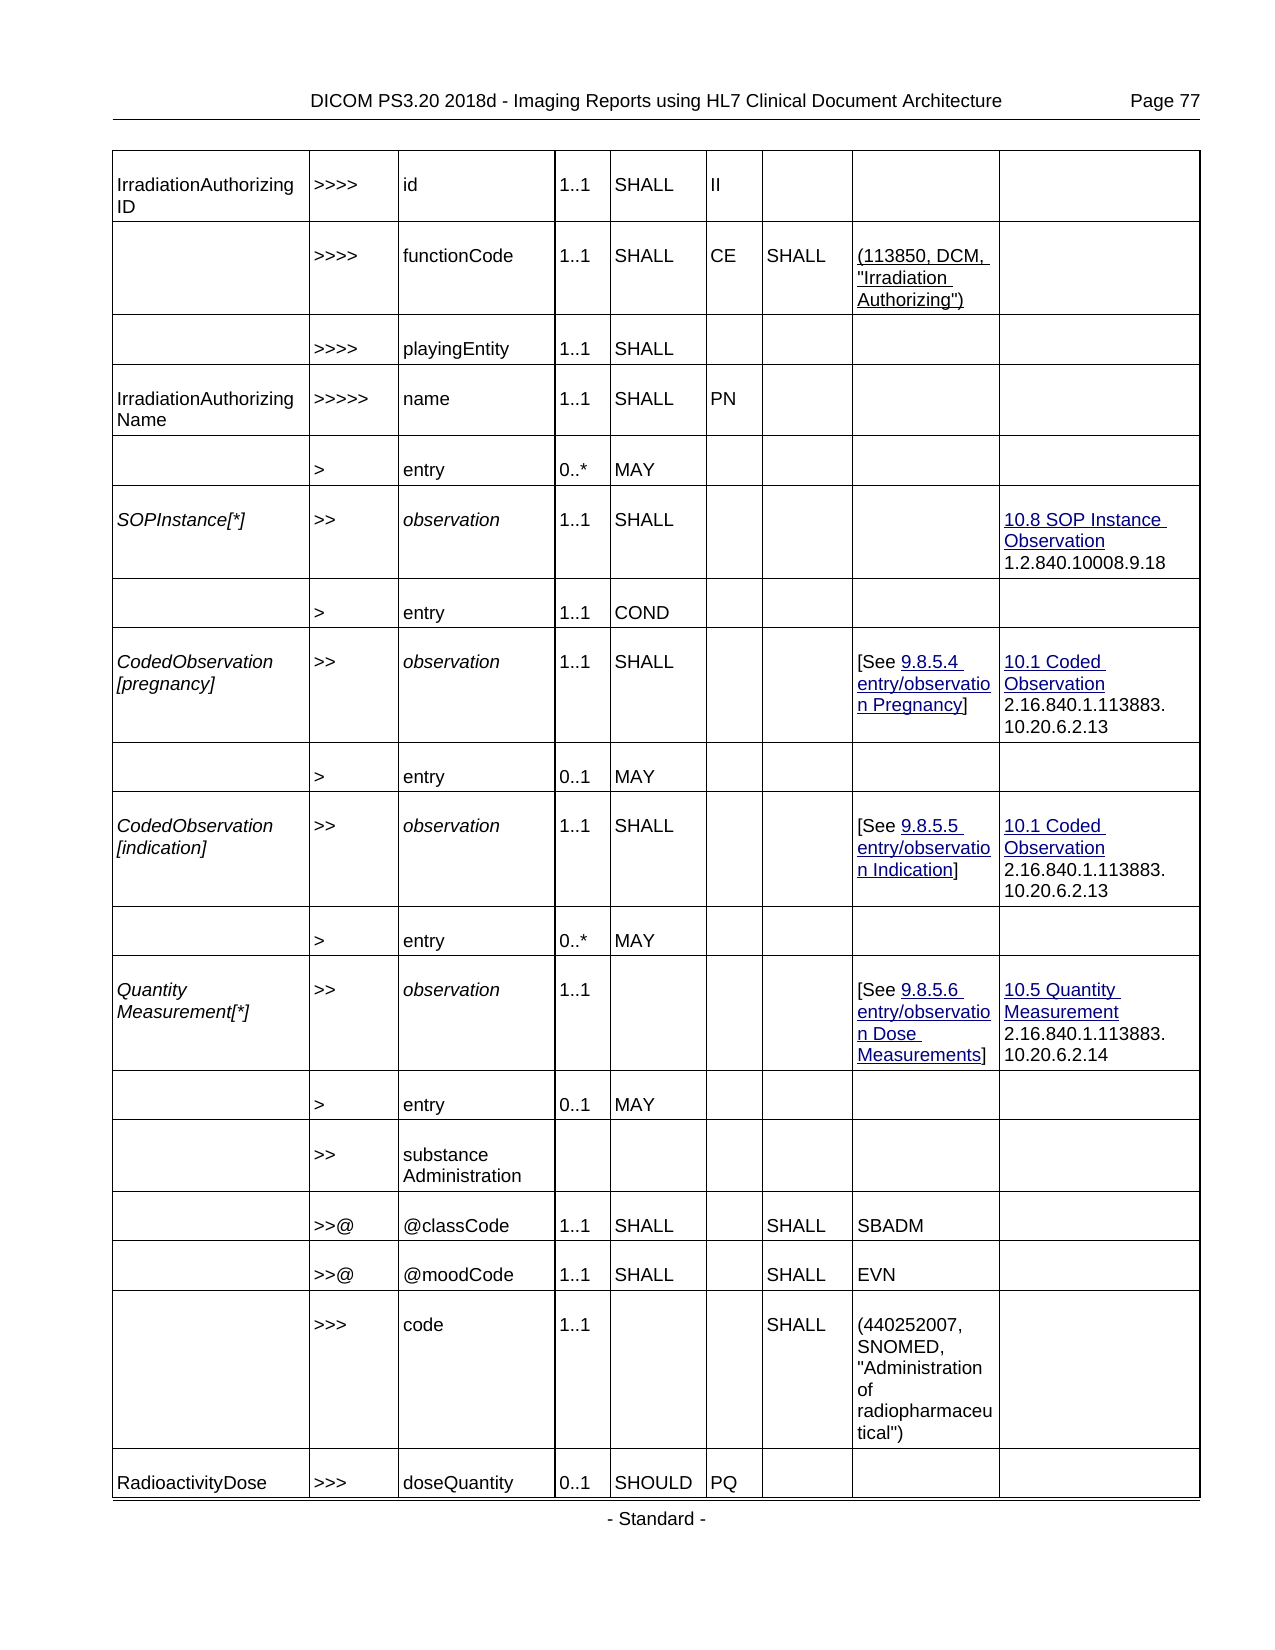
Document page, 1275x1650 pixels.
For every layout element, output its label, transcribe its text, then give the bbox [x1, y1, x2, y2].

table_cell MAY [611, 436, 706, 485]
table_cell SHALL [611, 1192, 706, 1240]
table_cell [1000, 151, 1199, 221]
table_cell >> [310, 1120, 398, 1191]
table_cell [853, 151, 999, 221]
table_cell [763, 907, 852, 955]
table_cell MAY [611, 743, 706, 791]
table_cell > [310, 436, 398, 485]
table_cell [853, 579, 999, 627]
table_cell function​Code [399, 222, 554, 314]
table_cell [763, 365, 852, 435]
table_cell [853, 743, 999, 791]
table_cell 10.1 Coded Observation 2.16.840.1.113883.​10.20.6.2.13 [1000, 628, 1199, 742]
table_cell [See 9.8.5.5 entry/observation Indication] [853, 792, 999, 906]
table_cell MAY [611, 907, 706, 955]
table_cell 10.8 SOP Instance Observation 1.2.840.10008.9.18 [1000, 486, 1199, 577]
table_cell @moodCode [399, 1241, 554, 1290]
table_cell 1..1 [556, 1291, 610, 1447]
table_cell [707, 486, 762, 577]
table_cell > [310, 579, 398, 627]
table_cell 10.1 Coded Observation 2.16.840.1.113883.​10.20.6.2.13 [1000, 792, 1199, 906]
table_cell PQ [707, 1449, 762, 1497]
table_cell [763, 486, 852, 577]
table_cell [707, 956, 762, 1070]
table_cell observation [399, 628, 554, 742]
table_cell Irradiation​Authorizing​Name [113, 365, 309, 435]
table_cell [1000, 1120, 1199, 1191]
table_cell [853, 907, 999, 955]
table_cell 0..* [556, 907, 610, 955]
table_cell 1..1 [556, 1192, 610, 1240]
table_cell SHALL [611, 792, 706, 906]
table_cell [707, 1192, 762, 1240]
table_cell > [310, 1071, 398, 1119]
table_cell dose​Quantity [399, 1449, 554, 1497]
table_cell 0..1 [556, 743, 610, 791]
table_cell code [399, 1291, 554, 1447]
table_cell 1..1 [556, 579, 610, 627]
table_cell >>>> [310, 315, 398, 364]
table_cell >>>> [310, 222, 398, 314]
table_cell >>>>> [310, 365, 398, 435]
table_cell 1..1 [556, 1241, 610, 1290]
table_cell [113, 579, 309, 627]
table_cell [611, 956, 706, 1070]
table_cell >> [310, 486, 398, 577]
table_cell SHALL [611, 365, 706, 435]
table_cell 1..1 [556, 486, 610, 577]
table_cell Coded​Observation​[indication] [113, 792, 309, 906]
table_cell [1000, 579, 1199, 627]
table_cell [853, 365, 999, 435]
table_cell SHALL [763, 1241, 852, 1290]
table_cell [113, 1241, 309, 1290]
table_cell Irradiation​Authorizing​ID [113, 151, 309, 221]
table_cell MAY [611, 1071, 706, 1119]
table_cell Quantity​Measurement[*] [113, 956, 309, 1070]
table_cell SHALL [611, 151, 706, 221]
table_cell EVN [853, 1241, 999, 1290]
table_cell [763, 1071, 852, 1119]
table_cell SHALL [611, 628, 706, 742]
table_cell [1000, 743, 1199, 791]
table_cell COND [611, 579, 706, 627]
table_cell [707, 628, 762, 742]
table_cell [763, 1120, 852, 1191]
table_cell [See 9.8.5.6 entry/observation Dose Measurements] [853, 956, 999, 1070]
table_cell SHALL [763, 222, 852, 314]
table_cell SHALL [611, 222, 706, 314]
table_cell [853, 486, 999, 577]
table_cell [853, 315, 999, 364]
table_cell [853, 1071, 999, 1119]
table_cell > [310, 907, 398, 955]
table_cell playing​Entity [399, 315, 554, 364]
table_cell observation [399, 792, 554, 906]
table_cell [See 9.8.5.4 entry/observation Pregnancy] [853, 628, 999, 742]
table_cell [1000, 315, 1199, 364]
table_cell >>@ [310, 1192, 398, 1240]
table_cell substance​Administration [399, 1120, 554, 1191]
table_cell [707, 1120, 762, 1191]
table_cell II [707, 151, 762, 221]
table_cell [763, 743, 852, 791]
table_cell [113, 1192, 309, 1240]
table_cell [707, 1291, 762, 1447]
table_cell [853, 436, 999, 485]
table_cell >>@ [310, 1241, 398, 1290]
table_cell >>> [310, 1291, 398, 1447]
table_cell [763, 436, 852, 485]
table_cell (440252007, SNOMED, "Administration of radiopharmaceutical") [853, 1291, 999, 1447]
table_cell 0..1 [556, 1071, 610, 1119]
table_cell SHALL [611, 486, 706, 577]
table_cell [1000, 222, 1199, 314]
table_cell 1..1 [556, 956, 610, 1070]
table_cell [707, 579, 762, 627]
table_cell [1000, 907, 1199, 955]
table_cell >>>> [310, 151, 398, 221]
table_cell > [310, 743, 398, 791]
table_cell [1000, 436, 1199, 485]
table_cell 1..1 [556, 365, 610, 435]
table_cell 1..1 [556, 222, 610, 314]
table_cell [707, 1071, 762, 1119]
table_cell [1000, 1071, 1199, 1119]
table_cell >> [310, 792, 398, 906]
table_cell [113, 315, 309, 364]
table_cell 1..1 [556, 792, 610, 906]
table_cell 1..1 [556, 151, 610, 221]
table_cell [707, 1241, 762, 1290]
table_cell [707, 315, 762, 364]
table_cell observation [399, 486, 554, 577]
table_cell (113850, DCM, "Irradiation Authorizing") [853, 222, 999, 314]
table_cell entry [399, 579, 554, 627]
table_cell SBADM [853, 1192, 999, 1240]
table_cell [113, 1071, 309, 1119]
table_cell SHALL [611, 1241, 706, 1290]
table_cell [1000, 1291, 1199, 1447]
table_cell 1..1 [556, 315, 610, 364]
table_cell [113, 436, 309, 485]
table_cell [763, 151, 852, 221]
table_cell [707, 907, 762, 955]
table_cell [1000, 1241, 1199, 1290]
table_cell [113, 907, 309, 955]
table_cell [1000, 365, 1199, 435]
table_cell [611, 1120, 706, 1191]
table_cell CE [707, 222, 762, 314]
table_cell name [399, 365, 554, 435]
table_cell SHOULD [611, 1449, 706, 1497]
table_cell 0..* [556, 436, 610, 485]
table_cell [113, 1120, 309, 1191]
table_cell entry [399, 436, 554, 485]
table_cell entry [399, 743, 554, 791]
table_cell SOPInstance[*] [113, 486, 309, 577]
table_cell [611, 1291, 706, 1447]
table_cell [707, 792, 762, 906]
table_cell SHALL [763, 1192, 852, 1240]
table_cell [763, 579, 852, 627]
table_cell [853, 1120, 999, 1191]
table_cell [113, 743, 309, 791]
table_cell SHALL [611, 315, 706, 364]
table_cell [556, 1120, 610, 1191]
table_cell >> [310, 956, 398, 1070]
table_cell [853, 1449, 999, 1497]
table_cell [707, 743, 762, 791]
table_cell [763, 315, 852, 364]
table_cell [707, 436, 762, 485]
table_cell >> [310, 628, 398, 742]
table_cell entry [399, 1071, 554, 1119]
table_cell [763, 956, 852, 1070]
table_cell SHALL [763, 1291, 852, 1447]
table_cell [763, 1449, 852, 1497]
table_cell 0..1 [556, 1449, 610, 1497]
table_cell @classCode [399, 1192, 554, 1240]
table_cell [113, 1291, 309, 1447]
table_cell [1000, 1449, 1199, 1497]
table_cell 1..1 [556, 628, 610, 742]
table_cell Coded​Observation​[pregnancy] [113, 628, 309, 742]
table_cell [113, 222, 309, 314]
table_cell entry [399, 907, 554, 955]
table_cell Radioactivity​Dose [113, 1449, 309, 1497]
table_cell [763, 792, 852, 906]
table_cell [1000, 1192, 1199, 1240]
table_cell observation [399, 956, 554, 1070]
table_cell >>> [310, 1449, 398, 1497]
table_cell PN [707, 365, 762, 435]
table_cell [763, 628, 852, 742]
table_cell 10.5 Quantity Measurement 2.16.840.1.113883.​10.20.6.2.14 [1000, 956, 1199, 1070]
table_cell id [399, 151, 554, 221]
